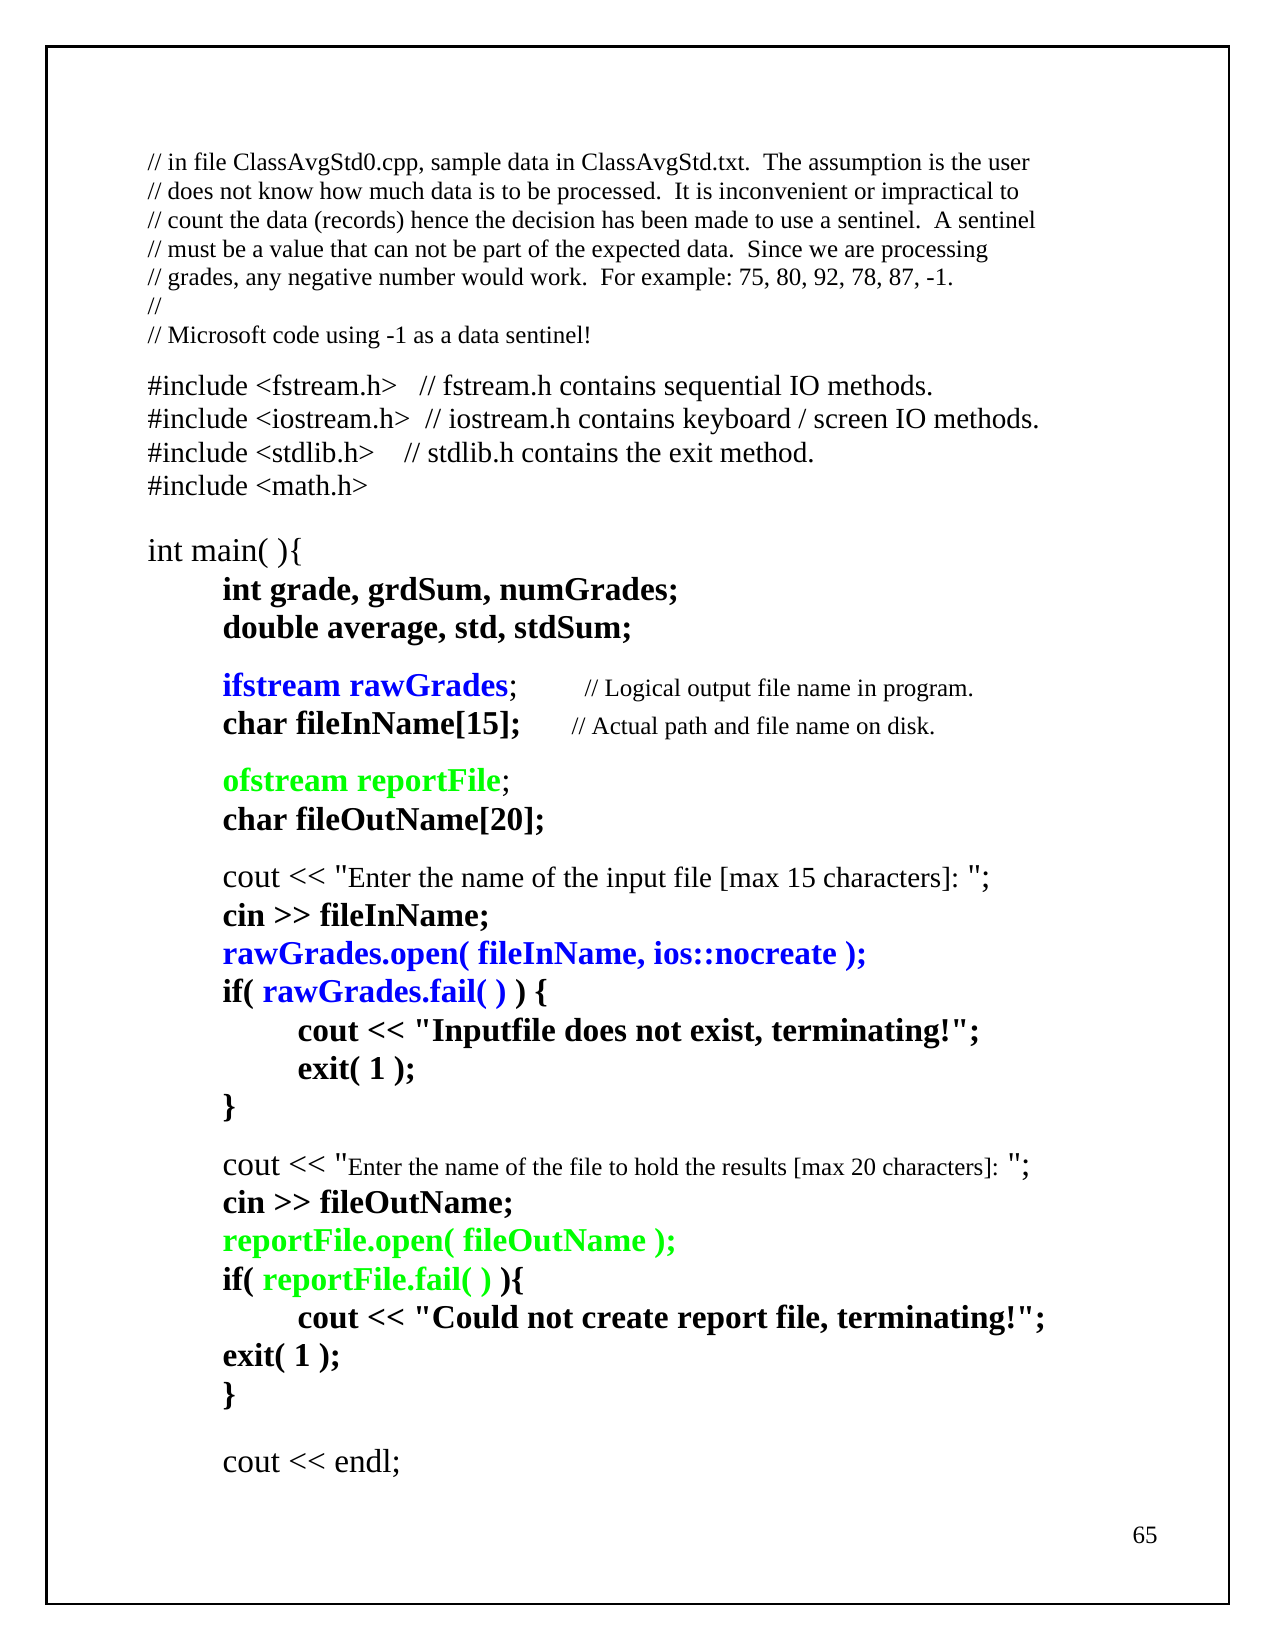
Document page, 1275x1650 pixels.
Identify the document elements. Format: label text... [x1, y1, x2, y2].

text ofstream reportFile; [147, 761, 1158, 799]
text cout << "Enter the name of the input file [max 15 characters]: "; [147, 857, 1158, 895]
text int main( ){ [147, 531, 1158, 569]
text int grade, grdSum, numGrades; [147, 569, 1158, 607]
text if( rawGrades.fail( ) ) { [147, 972, 1158, 1010]
text // grades, any negative number would work. For example: 75, 80, 92, 78, 87, -1. [147, 262, 1158, 291]
text ifstream rawGrades; // Logical output file name in program. [147, 665, 1158, 703]
text } [147, 1374, 1158, 1412]
text cout << "Inputfile does not exist, terminating!"; [147, 1010, 1158, 1048]
text // does not know how much data is to be processed. It is inconvenient or impractical to [147, 176, 1158, 205]
text cout << endl; [147, 1441, 1158, 1479]
text rawGrades.open( fileInName, ios::nocreate ); [147, 933, 1158, 972]
text // count the data (records) hence the decision has been made to use a sentinel. A sentinel [147, 205, 1158, 234]
text if( reportFile.fail( ) ){ [147, 1259, 1158, 1297]
text double average, std, stdSum; [147, 607, 1158, 646]
text cin >> fileOutName; [147, 1182, 1158, 1221]
text exit( 1 ); [147, 1048, 1158, 1087]
text // in file ClassAvgStd0.cpp, sample data in ClassAvgStd.txt. The assumption is the user [147, 147, 1158, 176]
text // [147, 291, 1158, 320]
text #include <fstream.h> // fstream.h contains sequential IO methods. [147, 368, 1158, 401]
text cin >> fileInName; [147, 895, 1158, 933]
text exit( 1 ); [147, 1336, 1158, 1374]
text #include <math.h> [147, 468, 1158, 502]
text reportFile.open( fileOutName ); [147, 1221, 1158, 1259]
text } [147, 1087, 1158, 1125]
text // Microsoft code using -1 as a data sentinel! [147, 320, 1158, 349]
text #include <stdlib.h> // stdlib.h contains the exit method. [147, 435, 1158, 468]
text // must be a value that can not be part of the expected data. Since we are processing [147, 234, 1158, 262]
text #include <iostream.h> // iostream.h contains keyboard / screen IO methods. [147, 401, 1158, 435]
text cout << "Enter the name of the file to hold the results [max 20 characters]: "; [147, 1144, 1158, 1182]
text char fileOutName[20]; [147, 799, 1158, 837]
text char fileInName[15]; // Actual path and file name on disk. [147, 703, 1158, 742]
text cout << "Could not create report file, terminating!"; [147, 1297, 1158, 1336]
